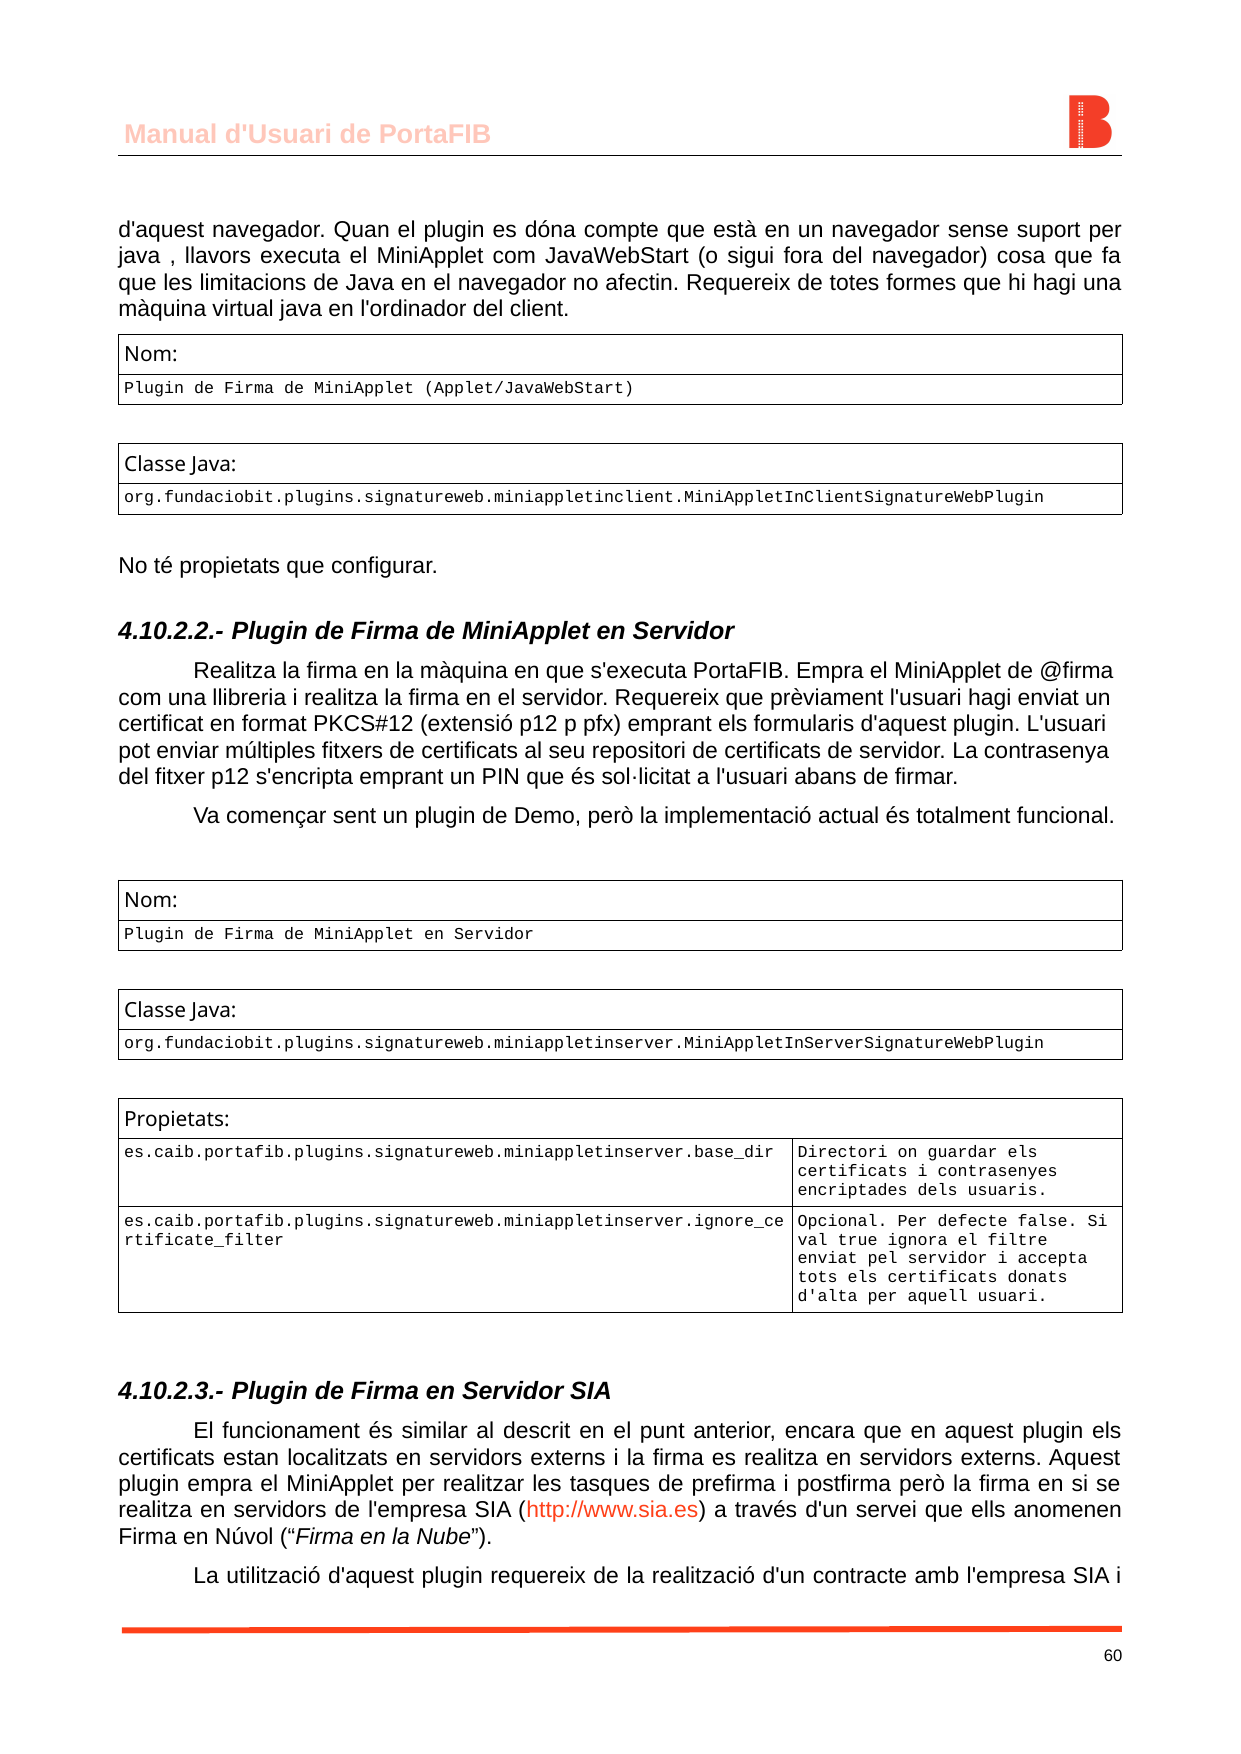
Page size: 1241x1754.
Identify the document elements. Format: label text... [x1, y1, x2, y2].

table_cell Plugin de Firma de MiniApplet en Servidor [119, 921, 1122, 950]
text d'aquest navegador. Quan el plugin es dóna compte que està en un navegador sense suport per java , llavors executa el MiniApplet com JavaWebStart (o sigui fora del navegador) cosa que fa que les limitacions de Java en el navegador no afectin. Requereix de totes formes que hi hagi una màquina virtual java en l'ordinador del client. [118, 216, 1122, 321]
text Va començar sent un plugin de Demo, però la implementació actual és totalment funcional. [118, 802, 1122, 828]
text La utilització d'aquest plugin requereix de la realització d'un contracte amb l'empresa SIA i [118, 1562, 1122, 1588]
table_header Nom: [119, 881, 1122, 919]
table_cell es.caib.portafib.plugins.signatureweb.miniappletinserver.base_dir [119, 1139, 792, 1206]
table_cell Plugin de Firma de MiniApplet (Applet/JavaWebStart) [119, 375, 1122, 404]
table_header Classe Java: [119, 990, 1122, 1029]
table_cell Opcional. Per defecte false. Si val true ignora el filtre enviat pel servidor i accepta tots els certificats donats d'alta per aquell usuari. [793, 1207, 1122, 1312]
table_cell org.fundaciobit.plugins.signatureweb.miniappletinserver.MiniAppletInServerSignatureWebPlugin [119, 1030, 1122, 1059]
table_header Classe Java: [119, 444, 1122, 483]
table_cell Directori on guardar els certificats i contrasenyes encriptades dels usuaris. [793, 1139, 1122, 1206]
table_cell org.fundaciobit.plugins.signatureweb.miniappletinclient.MiniAppletInClientSignatureWebPlugin [119, 484, 1122, 513]
text Realitza la firma en la màquina en que s'executa PortaFIB. Empra el MiniApplet de @firma com una llibreria i realitza la firma en el servidor. Requereix que prèviament l'usuari hagi enviat un certificat en format PKCS#12 (extensió p12 p pfx) emprant els formularis d'aquest plugin. L'usuari pot enviar múltiples fitxers de certificats al seu repositori de certificats de servidor. La contrasenya del fitxer p12 s'encripta emprant un PIN que és sol·licitat a l'usuari abans de firmar. [118, 657, 1122, 789]
table_header Propietats: [119, 1099, 1122, 1138]
text El funcionament és similar al descrit en el punt anterior, encara que en aquest plugin els certificats estan localitzats en servidors externs i la firma es realitza en servidors externs. Aquest plugin empra el MiniApplet per realitzar les tasques de prefirma i postfirma però la firma en si se realitza en servidors de l'empresa SIA (http://www.sia.es) a través d'un servei que ells anomenen Firma en Núvol (“Firma en la Nube”). [118, 1417, 1122, 1549]
picture [1063, 94, 1117, 150]
table_cell es.caib.portafib.plugins.signatureweb.miniappletinserver.ignore_certificate_filter [119, 1207, 792, 1312]
subtitle Plugin de Firma de MiniApplet en Servidor [118, 616, 1122, 645]
subtitle Plugin de Firma en Servidor SIA [118, 1376, 1122, 1405]
text No té propietats que configurar. [118, 552, 1122, 579]
table_header Nom: [119, 335, 1122, 374]
